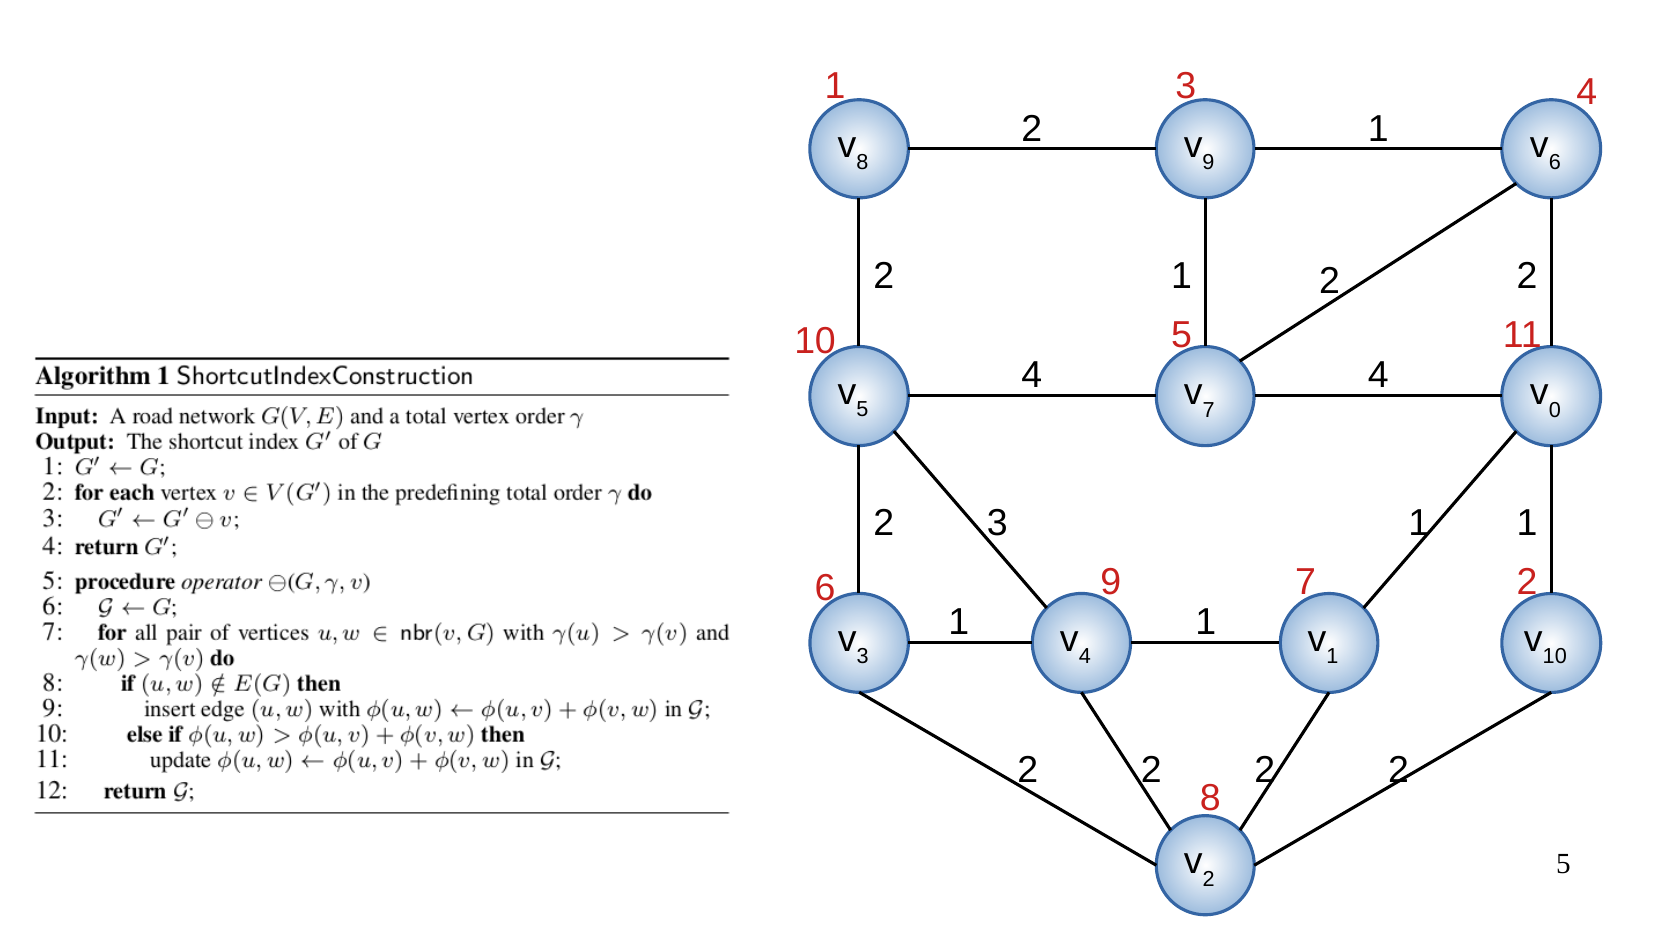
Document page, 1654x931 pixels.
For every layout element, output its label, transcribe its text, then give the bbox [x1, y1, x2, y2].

text_box 1 [809, 57, 859, 120]
text_box v1 [1280, 593, 1378, 693]
text_box 1 [1501, 494, 1552, 552]
text_box v3 [809, 593, 909, 693]
text_box 2 [1304, 251, 1354, 314]
text_box 1 [1180, 593, 1230, 656]
text_box 2 [1501, 247, 1552, 306]
picture [32, 354, 733, 817]
text_box 1 [1393, 494, 1443, 557]
text_box v8 [809, 99, 909, 198]
text_box 2 [1006, 99, 1058, 161]
text_box v2 [1156, 820, 1255, 915]
text_box v7 [1156, 346, 1255, 446]
text_box v6 [1501, 99, 1601, 198]
text_box 2 [1239, 740, 1290, 803]
text_box v4 [1032, 593, 1131, 693]
text_box 3 [972, 494, 1023, 557]
text_box 5 [1156, 306, 1206, 368]
text_box v9 [1156, 100, 1254, 198]
text_box 4 [1006, 346, 1058, 409]
text_box 1 [933, 593, 983, 656]
text_box 4 [1561, 63, 1611, 126]
text_box v0 [1501, 347, 1601, 446]
text_box 2 [1373, 740, 1423, 803]
text_box 4 [1353, 346, 1404, 409]
text_box 2 [1126, 740, 1175, 803]
text_box v5 [809, 346, 909, 446]
text_box 1 [1156, 247, 1206, 306]
text_box 3 [1160, 57, 1210, 120]
text_box 6 [799, 558, 849, 621]
text_box 7 [1280, 552, 1329, 615]
text_box 10 [779, 312, 865, 369]
text_box 2 [1002, 740, 1052, 803]
text_box 8 [1185, 769, 1237, 832]
text_box v10 [1501, 593, 1601, 693]
text_box 11 [1488, 306, 1562, 363]
text_box 1 [1353, 99, 1404, 161]
text_box 2 [858, 494, 909, 557]
text_box 9 [1085, 552, 1137, 615]
text_box 2 [1501, 552, 1552, 615]
text_box 2 [858, 247, 909, 310]
